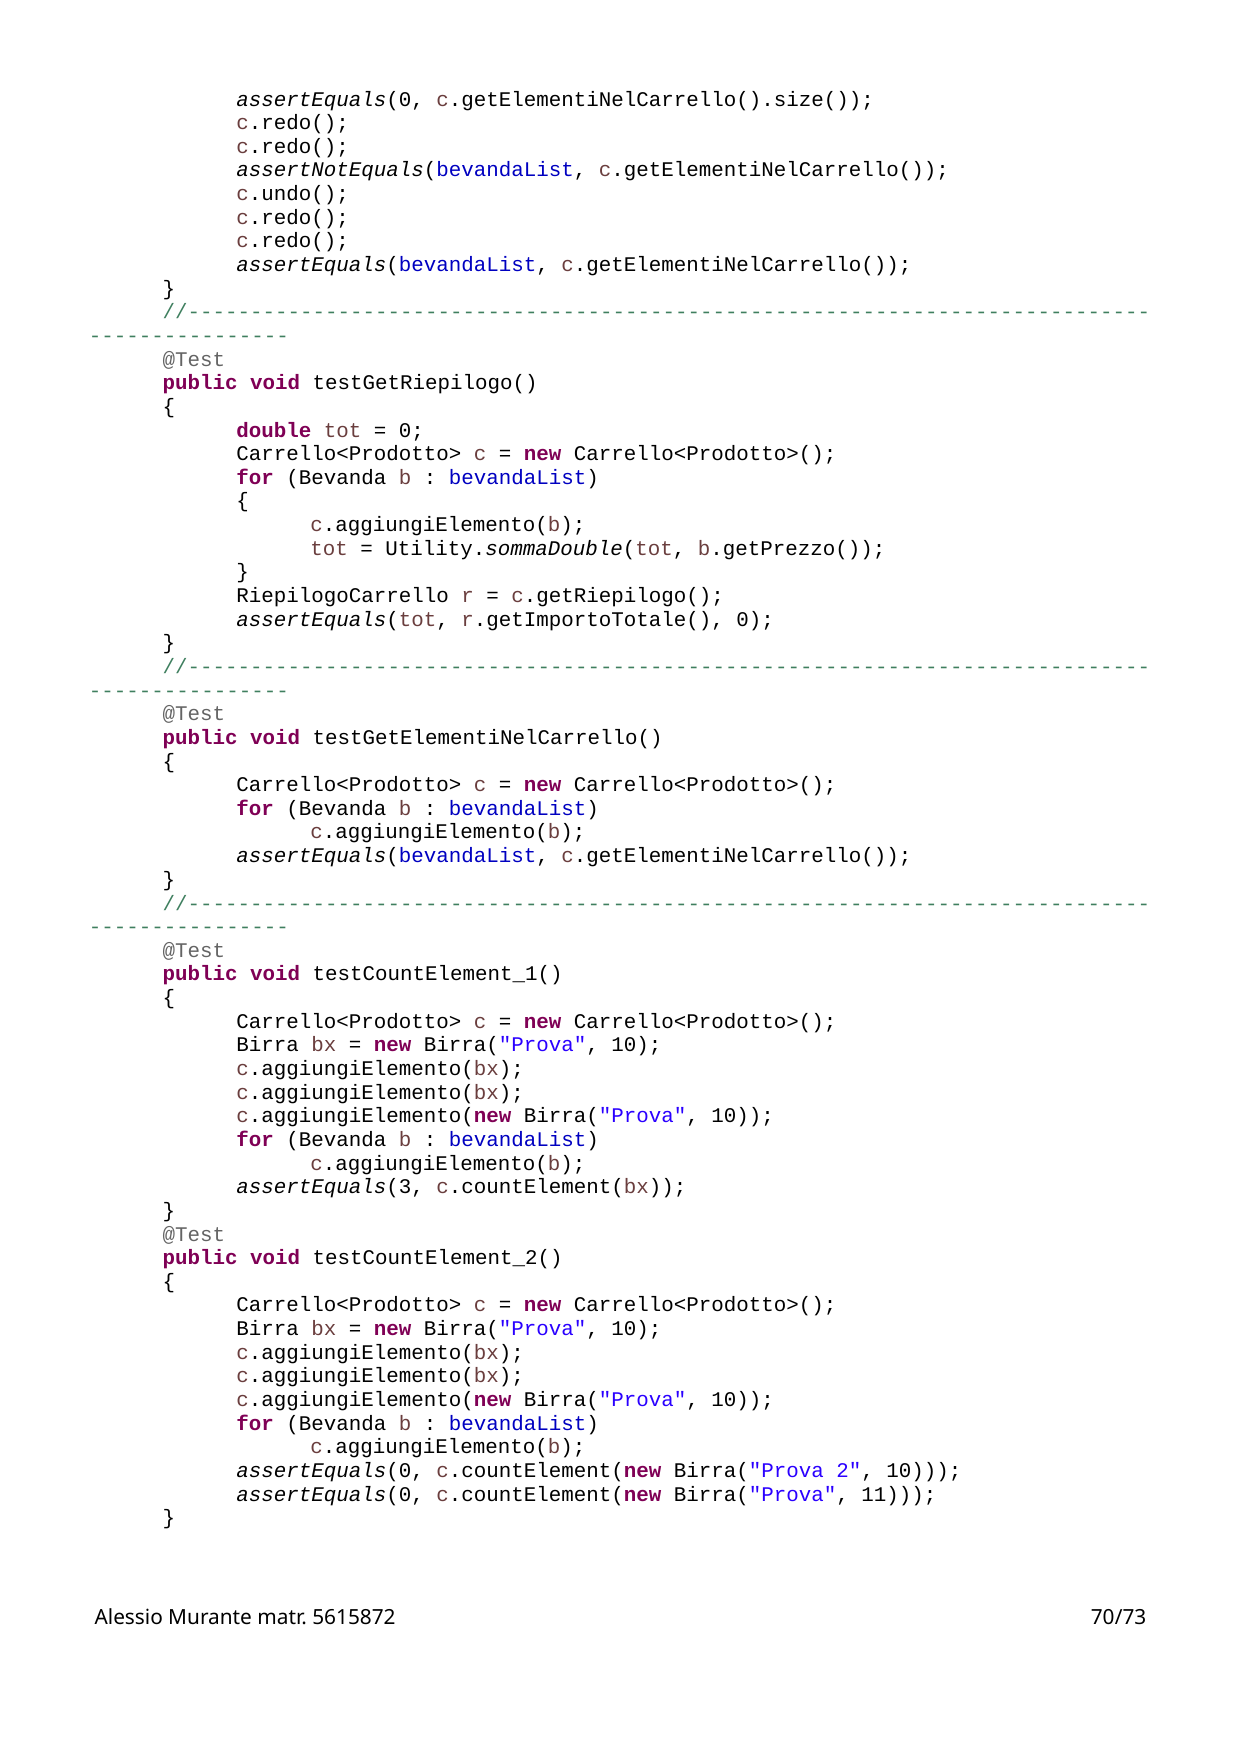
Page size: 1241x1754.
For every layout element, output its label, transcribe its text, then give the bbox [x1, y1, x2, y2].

text @Test [88, 349, 1152, 372]
text assertEquals(0, c.countElement(new Birra("Prova", 11))); [88, 1484, 1152, 1507]
text { [88, 1271, 1152, 1294]
text { [88, 491, 1152, 514]
text c.redo(); [88, 230, 1152, 254]
text assertEquals(0, c.getElementiNelCarrello().size()); [88, 88, 1152, 112]
text tot = Utility.sommaDouble(tot, b.getPrezzo()); [88, 538, 1152, 561]
text RiepilogoCarrello r = c.getRiepilogo(); [88, 585, 1152, 609]
text c.aggiungiElemento(b); [88, 514, 1152, 538]
text for (Bevanda b : bevandaList) [88, 798, 1152, 822]
text public void testCountElement_2() [88, 1247, 1152, 1271]
text c.aggiungiElemento(new Birra("Prova", 10)); [88, 1389, 1152, 1413]
text @Test [88, 703, 1152, 727]
text Carrello<Prodotto> c = new Carrello<Prodotto>(); [88, 1294, 1152, 1318]
text assertEquals(0, c.countElement(new Birra("Prova 2", 10))); [88, 1460, 1152, 1484]
text public void testCountElement_1() [88, 963, 1152, 987]
text c.aggiungiElemento(bx); [88, 1342, 1152, 1365]
text c.aggiungiElemento(bx); [88, 1365, 1152, 1389]
text assertEquals(bevandaList, c.getElementiNelCarrello()); [88, 254, 1152, 278]
text Birra bx = new Birra("Prova", 10); [88, 1318, 1152, 1342]
text c.aggiungiElemento(bx); [88, 1058, 1152, 1082]
text c.redo(); [88, 207, 1152, 230]
text assertNotEquals(bevandaList, c.getElementiNelCarrello()); [88, 159, 1152, 183]
text c.redo(); [88, 136, 1152, 159]
text assertEquals(3, c.countElement(bx)); [88, 1176, 1152, 1200]
text @Test [88, 940, 1152, 963]
text for (Bevanda b : bevandaList) [88, 1129, 1152, 1153]
text //--------------------------------------------------------------------------------------------- [88, 301, 1152, 349]
text //--------------------------------------------------------------------------------------------- [88, 892, 1152, 940]
text public void testGetRiepilogo() [88, 372, 1152, 396]
text double tot = 0; [88, 419, 1152, 443]
text } [88, 869, 1152, 892]
text Carrello<Prodotto> c = new Carrello<Prodotto>(); [88, 774, 1152, 798]
text c.aggiungiElemento(b); [88, 1436, 1152, 1460]
text public void testGetElementiNelCarrello() [88, 727, 1152, 751]
text } [88, 278, 1152, 301]
text c.aggiungiElemento(b); [88, 1153, 1152, 1176]
text { [88, 987, 1152, 1011]
text { [88, 751, 1152, 774]
text for (Bevanda b : bevandaList) [88, 1413, 1152, 1436]
text c.aggiungiElemento(bx); [88, 1082, 1152, 1105]
text } [88, 632, 1152, 656]
text //--------------------------------------------------------------------------------------------- [88, 656, 1152, 703]
text assertEquals(bevandaList, c.getElementiNelCarrello()); [88, 845, 1152, 869]
text Carrello<Prodotto> c = new Carrello<Prodotto>(); [88, 443, 1152, 467]
text { [88, 396, 1152, 419]
text } [88, 561, 1152, 585]
text c.aggiungiElemento(new Birra("Prova", 10)); [88, 1105, 1152, 1129]
text @Test [88, 1223, 1152, 1247]
text c.aggiungiElemento(b); [88, 822, 1152, 845]
text c.undo(); [88, 183, 1152, 207]
text assertEquals(tot, r.getImportoTotale(), 0); [88, 609, 1152, 632]
text Birra bx = new Birra("Prova", 10); [88, 1034, 1152, 1058]
text for (Bevanda b : bevandaList) [88, 467, 1152, 491]
text Carrello<Prodotto> c = new Carrello<Prodotto>(); [88, 1011, 1152, 1034]
text } [88, 1200, 1152, 1223]
text } [88, 1507, 1152, 1531]
text c.redo(); [88, 112, 1152, 136]
